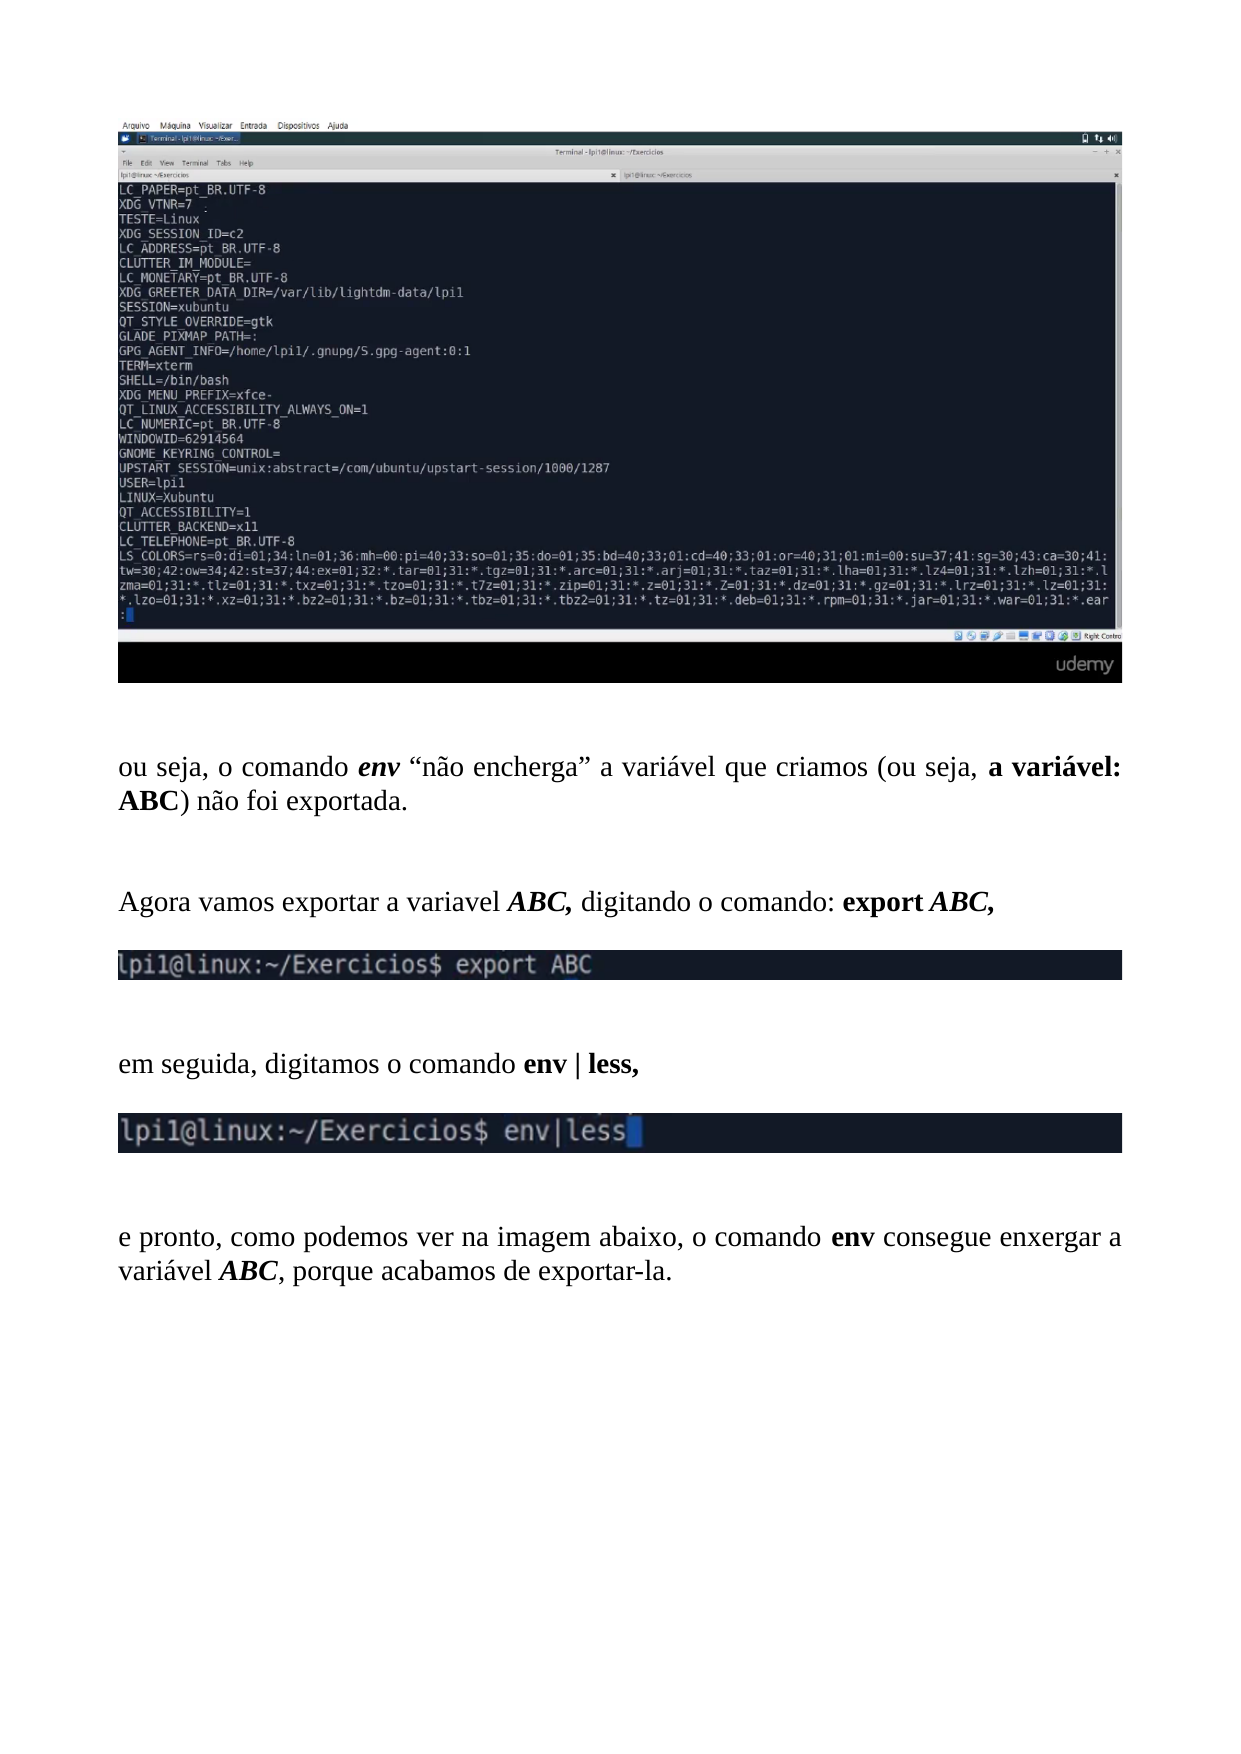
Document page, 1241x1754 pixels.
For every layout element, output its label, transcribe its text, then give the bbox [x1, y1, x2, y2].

text Agora vamos exportar a variavel ABC, digitando o comando: export ABC, [118, 884, 1122, 917]
picture [118, 1113, 1123, 1153]
text e pronto, como podemos ver na imagem abaixo, o comando env consegue enxergar a variável ABC, porque acabamos de exportar-la. [118, 1219, 1122, 1286]
picture [118, 118, 1123, 683]
text em seguida, digitamos o comando env | less, [118, 1047, 1122, 1080]
picture [118, 950, 1123, 980]
text ou seja, o comando env “não encherga” a variável que criamos (ou seja, a variável: ABC) não foi exportada. [118, 749, 1122, 817]
